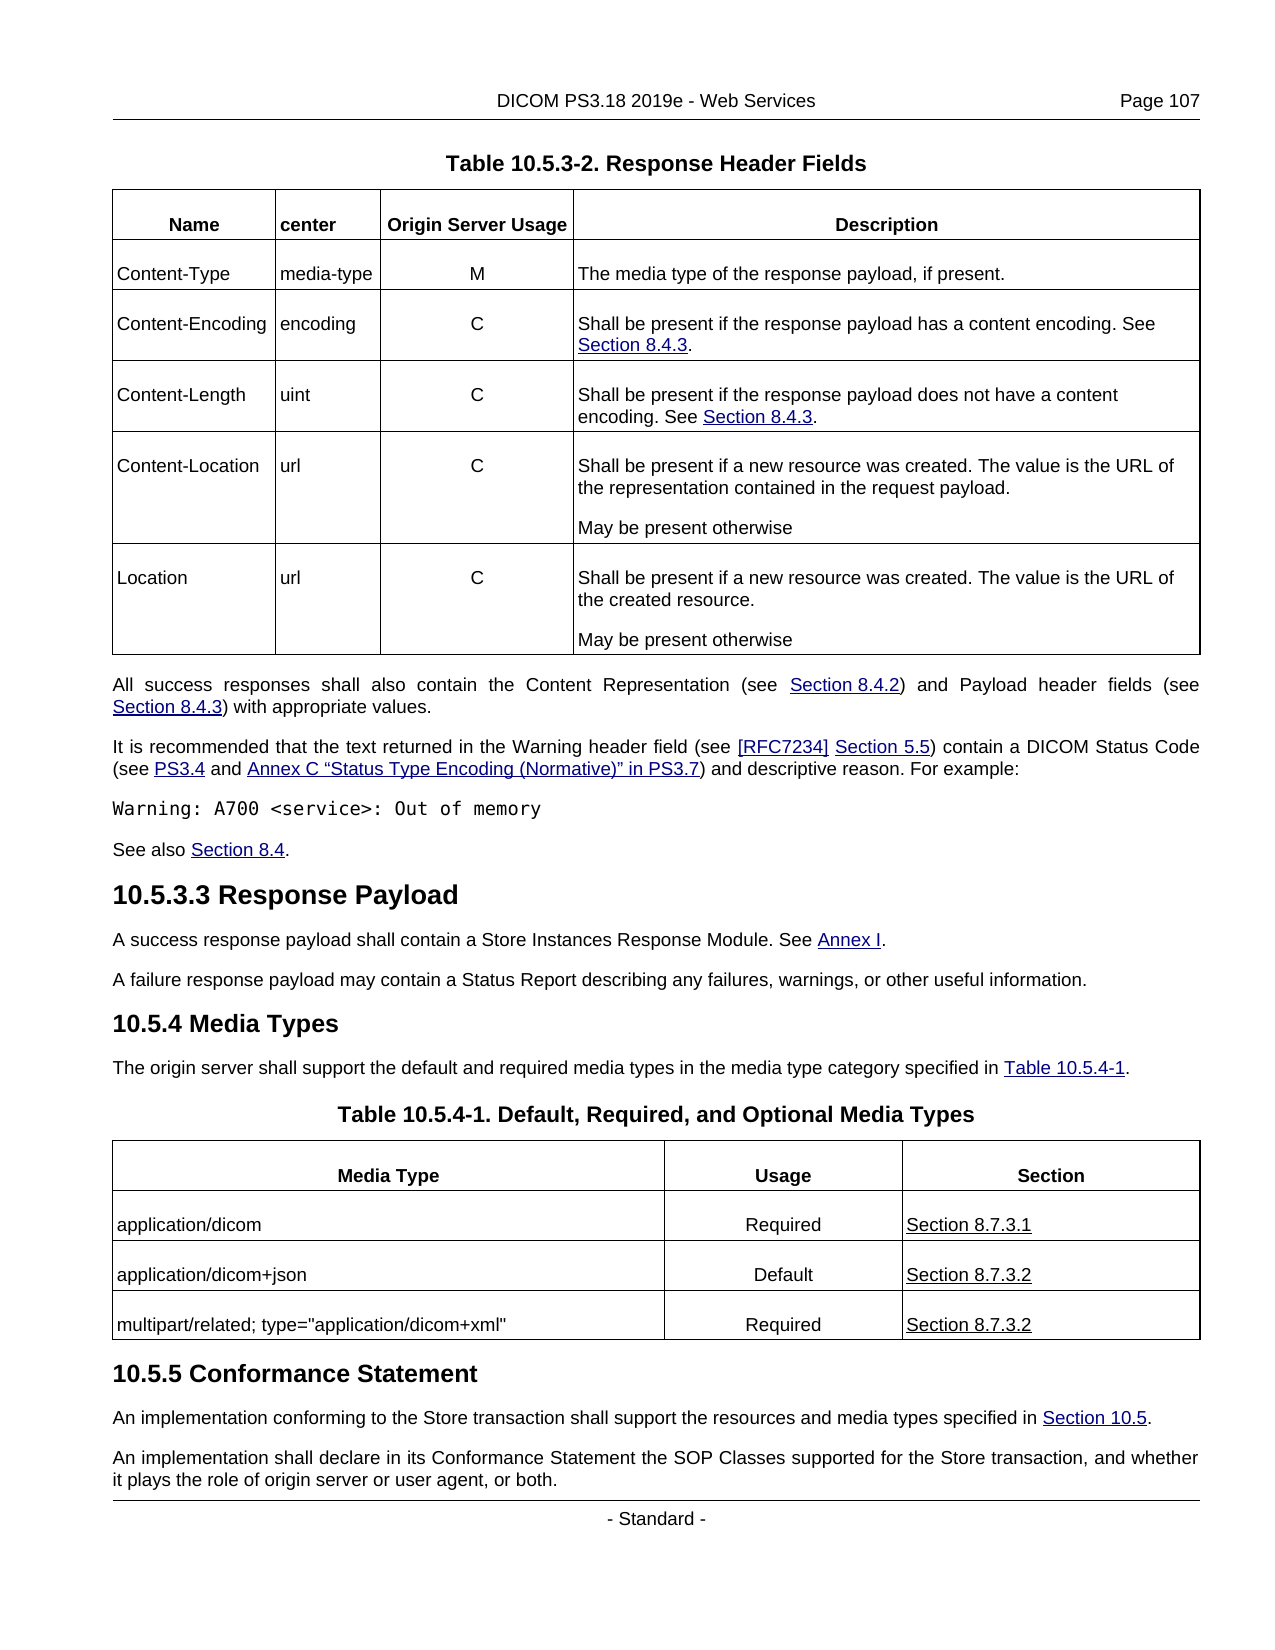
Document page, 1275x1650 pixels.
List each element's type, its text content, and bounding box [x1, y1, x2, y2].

table_cell media-type [276, 240, 380, 289]
text All success responses shall also contain the Content Representation (see Section 8.4.2) and Payload header fields (see Section 8.4.3) with appropriate values. [112, 674, 1200, 717]
table_cell Content-Length [113, 361, 275, 431]
table_cell C [381, 432, 573, 543]
text 10.5.5 Conformance Statement [112, 1359, 1200, 1388]
table_cell Default [665, 1241, 902, 1289]
text See also Section 8.4. [112, 838, 1200, 860]
text 10.5.3.3 Response Payload [112, 879, 1200, 910]
table_cell Shall be present if a new resource was created. The value is the URL of the created resource. May be present otherwise [574, 544, 1199, 654]
table_cell M [381, 240, 573, 289]
table_cell Section 8.7.3.2 [903, 1241, 1199, 1289]
table_cell Shall be present if the response payload does not have a content encoding. See Section 8.4.3. [574, 361, 1199, 431]
text Table 10.5.3-2. Response Header Fields [112, 150, 1200, 176]
table_cell multipart/related; type="application/dicom+xml" [113, 1291, 664, 1339]
text It is recommended that the text returned in the Warning header field (see [RFC7234] Section 5.5) contain a DICOM Status Code (see PS3.4 and Annex C “Status Type Encoding (Normative)” in PS3.7) and descriptive reason. For example: [112, 736, 1200, 779]
table_cell application/dicom [113, 1191, 664, 1240]
table_cell The media type of the response payload, if present. [574, 240, 1199, 289]
table_cell Section 8.7.3.1 [903, 1191, 1199, 1240]
table_header center [276, 190, 380, 239]
table_header Origin Server Usage [381, 190, 573, 239]
text An implementation shall declare in its Conformance Statement the SOP Classes supported for the Store transaction, and whether it plays the role of origin server or user agent, or both. [112, 1447, 1200, 1490]
text A failure response payload may contain a Status Report describing any failures, warnings, or other useful information. [112, 969, 1200, 991]
text An implementation conforming to the Store transaction shall support the resources and media types specified in Section 10.5. [112, 1406, 1200, 1428]
table_cell uint [276, 361, 380, 431]
table_cell application/dicom+json [113, 1241, 664, 1289]
table_cell url [276, 544, 380, 654]
table_header Media Type [113, 1141, 664, 1190]
table_cell encoding [276, 290, 380, 360]
table_cell Content-Encoding [113, 290, 275, 360]
table_cell Shall be present if a new resource was created. The value is the URL of the representation contained in the request payload. May be present otherwise [574, 432, 1199, 543]
table_cell C [381, 290, 573, 360]
table_header Section [903, 1141, 1199, 1190]
text 10.5.4 Media Types [112, 1009, 1200, 1038]
table_header Usage [665, 1141, 902, 1190]
table_cell Location [113, 544, 275, 654]
table_cell C [381, 361, 573, 431]
table_cell Required [665, 1191, 902, 1240]
table_cell C [381, 544, 573, 654]
table_cell Content-Type [113, 240, 275, 289]
table_cell url [276, 432, 380, 543]
table_cell Content-Location [113, 432, 275, 543]
table_cell Section 8.7.3.2 [903, 1291, 1199, 1339]
text A success response payload shall contain a Store Instances Response Module. See Annex I. [112, 929, 1200, 950]
table_cell Required [665, 1291, 902, 1339]
text Warning: A700 <service>: Out of memory [112, 798, 1200, 820]
table_header Name [113, 190, 275, 239]
table_header Description [574, 190, 1199, 239]
text The origin server shall support the default and required media types in the media type category specified in Table 10.5.4-1. [112, 1057, 1200, 1078]
text Table 10.5.4-1. Default, Required, and Optional Media Types [112, 1101, 1200, 1127]
table_cell Shall be present if the response payload has a content encoding. See Section 8.4.3. [574, 290, 1199, 360]
